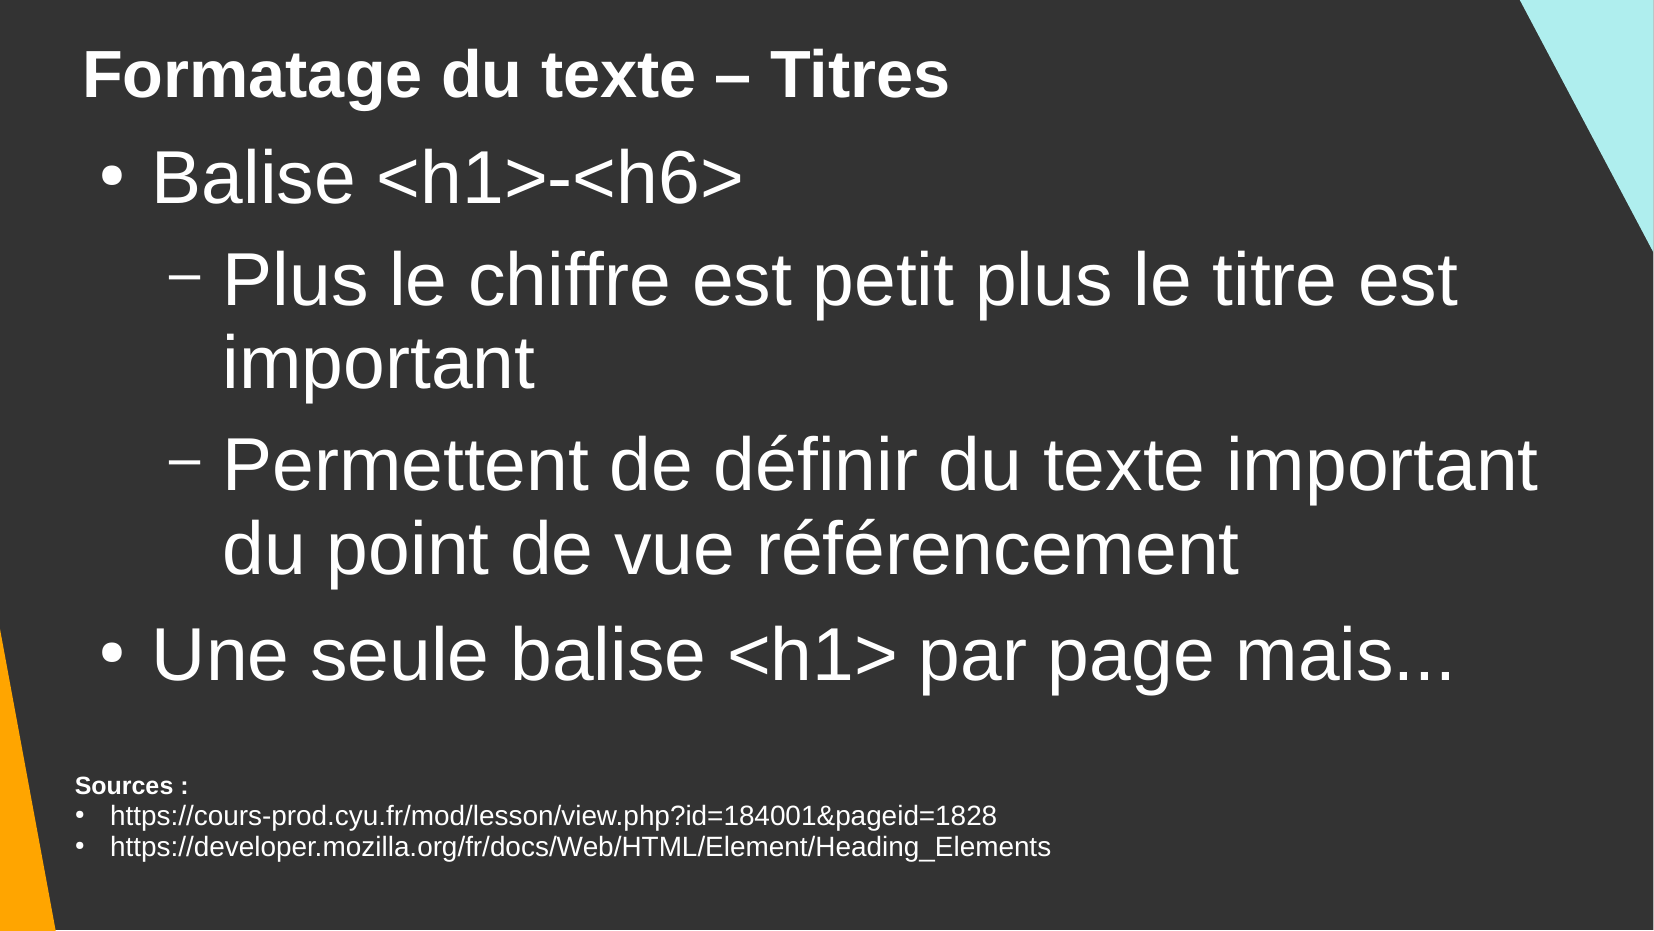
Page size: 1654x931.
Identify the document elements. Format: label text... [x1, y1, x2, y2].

text_box [0, 628, 56, 931]
list Balise <h1>-<h6> Plus le chiffre est petit plus le titre est important Permettent de définir du texte important du point de vue référencement Une seule balise <h1> par page mais... [80, 135, 1605, 756]
title Formatage du texte – Titres [82, 37, 1571, 114]
text_box Sources : https://cours-prod.cyu.fr/mod/lesson/view.php?id=184001&pageid=1828 https://developer.mozilla.org/fr/docs/Web/HTML/Element/Heading_Elements [60, 764, 1546, 920]
text_box [1519, 0, 1654, 254]
